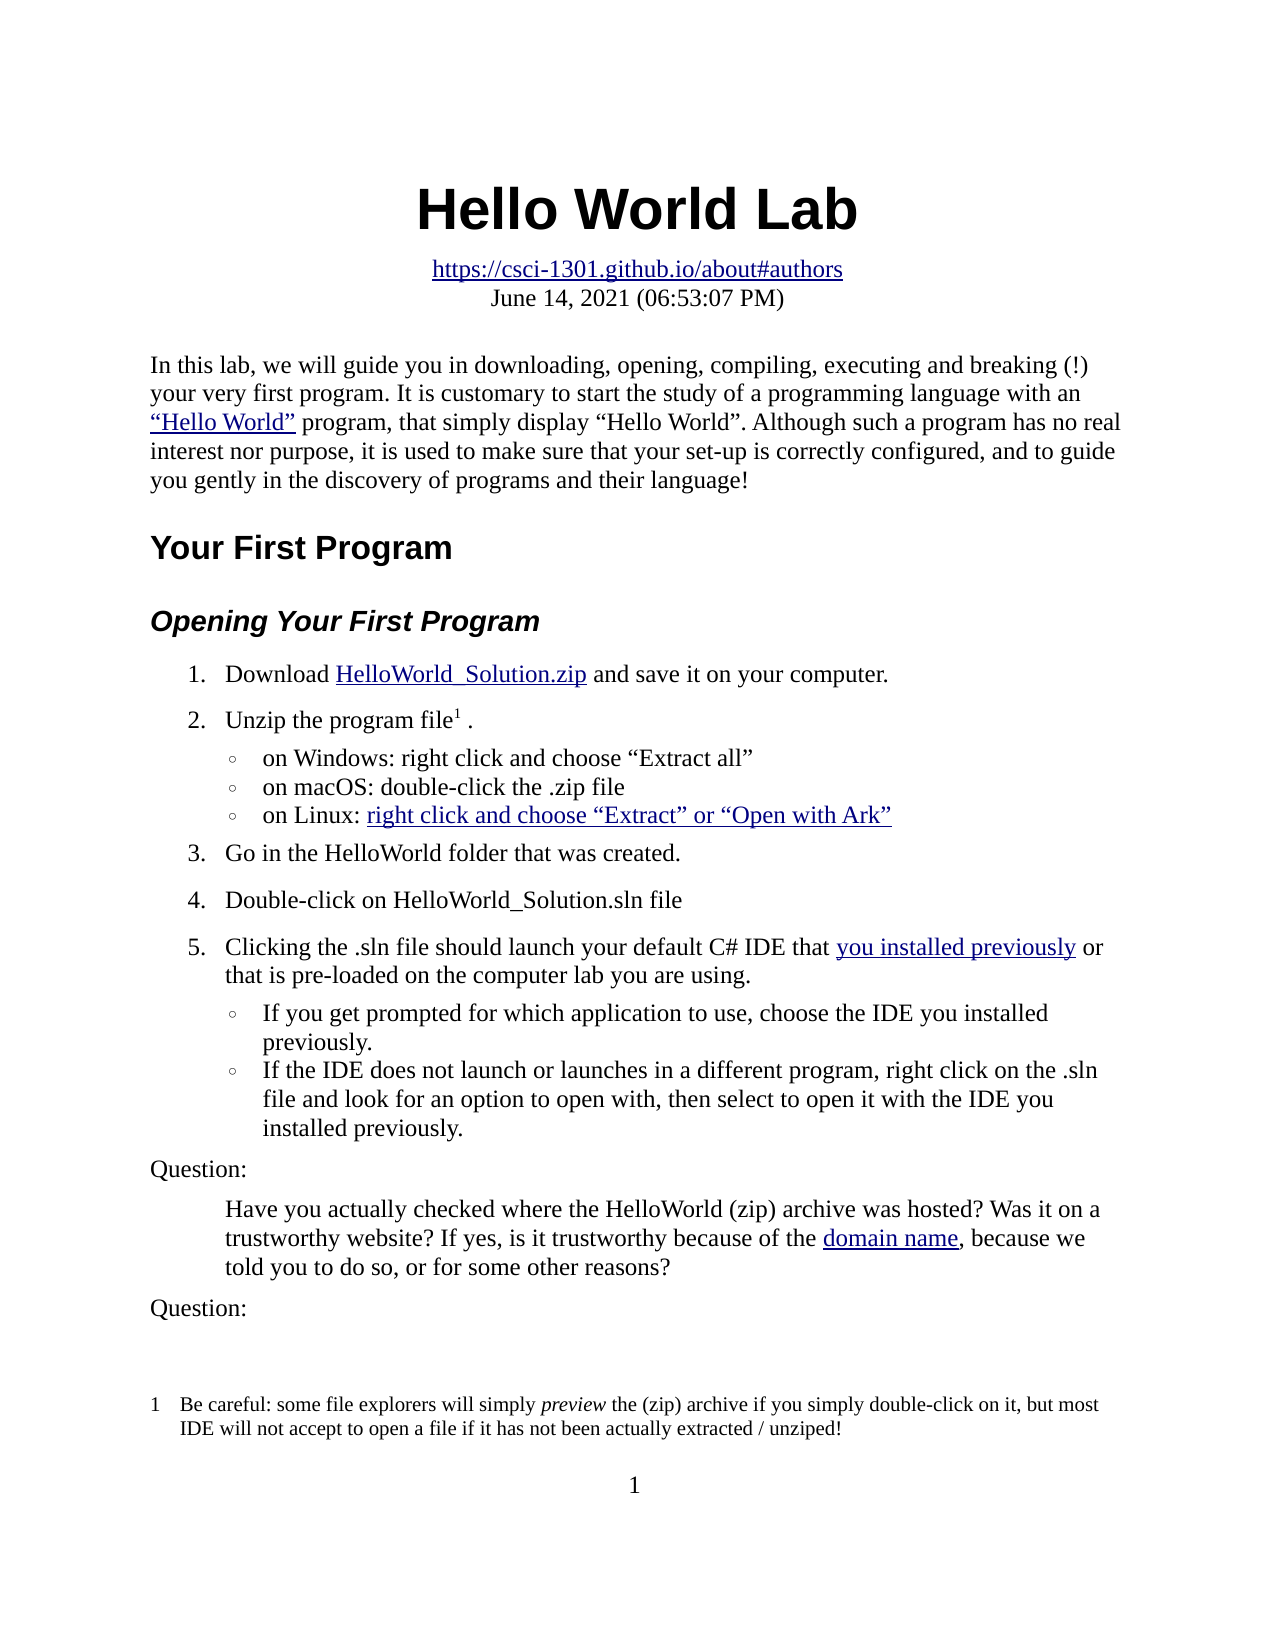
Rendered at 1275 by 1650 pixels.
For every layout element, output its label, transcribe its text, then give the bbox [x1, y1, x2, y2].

text Question: [150, 1154, 1125, 1182]
list If you get prompted for which application to use, choose the IDE you installed previously. [225, 998, 1125, 1056]
list Be careful: some file explorers will simply preview the (zip) archive if you simply double-click on it, but most IDE will not accept to open a file if it has not been actually extracted / unziped! [150, 1392, 1125, 1440]
subtitle Your First Program [150, 527, 1125, 566]
text Question: [150, 1293, 1125, 1321]
list If the IDE does not launch or launches in a different program, right click on the .sln file and look for an option to open with, then select to open it with the IDE you installed previously. [225, 1056, 1125, 1142]
text June 14, 2021 (06:53:07 PM) [150, 283, 1125, 312]
list Double-click on HelloWorld_Solution.sln file [187, 885, 1125, 914]
list Download HelloWorld_Solution.zip and save it on your computer. [187, 659, 1125, 687]
text Have you actually checked where the HelloWorld (zip) archive was hosted? Was it on a trustworthy website? If yes, is it trustworthy because of the domain name, because we told you to do so, or for some other reasons? [225, 1194, 1125, 1281]
subtitle Opening Your First Program [150, 604, 1125, 637]
list on Linux: right click and choose “Extract” or “Open with Ark” [225, 801, 1125, 829]
list Unzip the program file . [187, 705, 1125, 734]
list on macOS: double-click the .zip file [225, 772, 1125, 801]
text In this lab, we will guide you in downloading, opening, compiling, executing and breaking (!) your very first program. It is customary to start the study of a programming language with an “Hello World” program, that simply display “Hello World”. Although such a program has no real interest nor purpose, it is used to make sure that your set-up is correctly configured, and to guide you gently in the discovery of programs and their language! [150, 350, 1125, 493]
list on Windows: right click and choose “Extract all” [225, 743, 1125, 772]
text https://csci-1301.github.io/about#authors [150, 254, 1125, 283]
list Clicking the .sln file should launch your default C# IDE that you installed previously or that is pre-loaded on the computer lab you are using. [187, 932, 1125, 989]
list Go in the HelloWorld folder that was created. [187, 838, 1125, 867]
title Hello World Lab [150, 175, 1125, 242]
